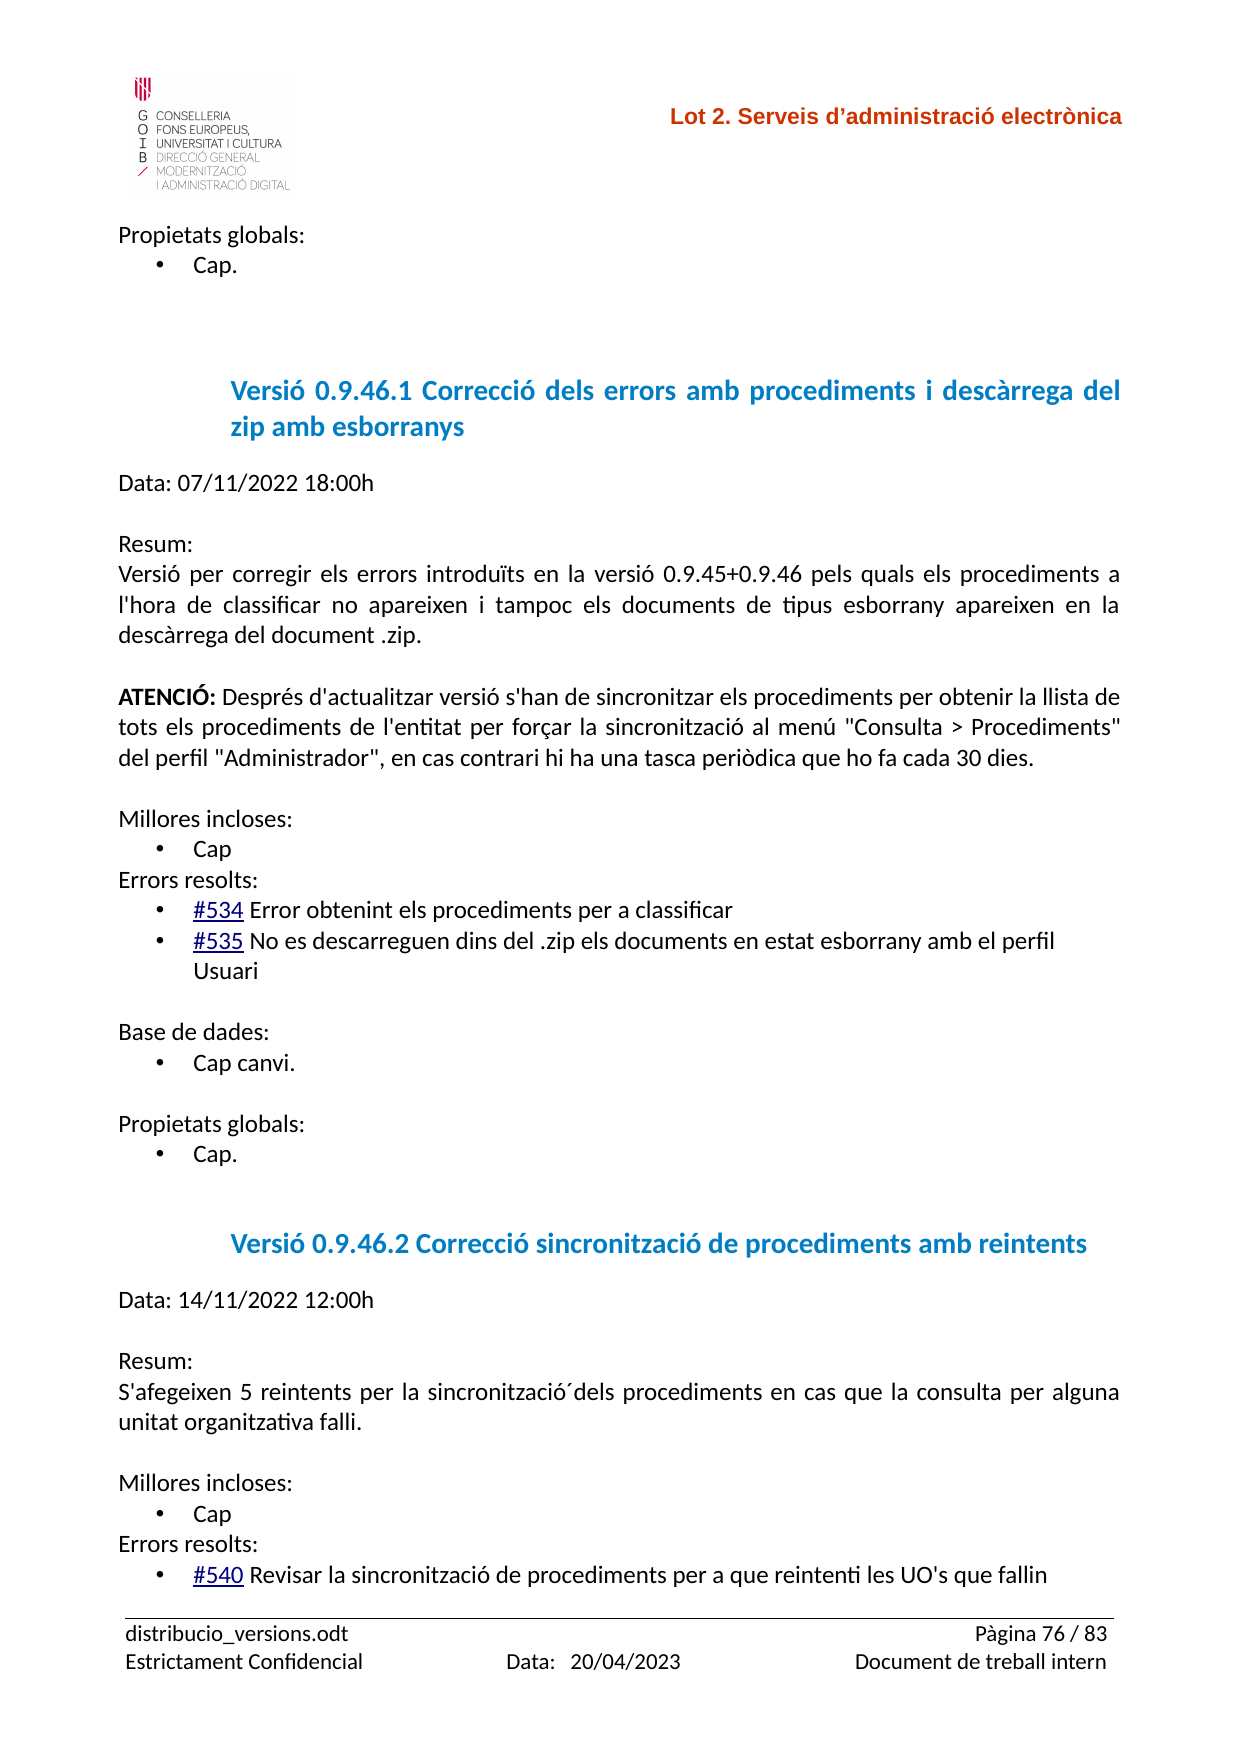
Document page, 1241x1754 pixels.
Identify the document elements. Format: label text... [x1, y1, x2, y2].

text Resum: [118, 1346, 1122, 1376]
text Data: 14/11/2022 12:00h [118, 1284, 1122, 1315]
text S'afegeixen 5 reintents per la sincronització´dels procediments en cas que la consulta per alguna unitat organitzativa falli. [118, 1376, 1122, 1437]
list #534 Error obtenint els procediments per a classificar [156, 894, 1122, 925]
list Cap. [156, 250, 1122, 280]
subtitle Versió 0.9.46.1 Correcció dels errors amb procediments i descàrrega del zip amb esborranys [153, 372, 1122, 443]
list Cap. [156, 1138, 1122, 1169]
text Data: 07/11/2022 18:00h [118, 467, 1122, 497]
text Versió per corregir els errors introduïts en la versió 0.9.45+0.9.46 pels quals els procediments a l'hora de classificar no apareixen i tampoc els documents de tipus esborrany apareixen en la descàrrega del document .zip. [118, 558, 1122, 650]
text Propietats globals: [118, 1108, 1122, 1138]
list Cap [156, 1498, 1122, 1529]
picture [126, 70, 299, 197]
text Millores incloses: [118, 803, 1122, 833]
text Resum: [118, 528, 1122, 558]
text ATENCIÓ: Després d'actualitzar versió s'han de sincronitzar els procediments per obtenir la llista de tots els procediments de l'entitat per forçar la sincronització al menú "Consulta > Procediments" del perfil "Administrador", en cas contrari hi ha una tasca periòdica que ho fa cada 30 dies. [118, 681, 1122, 772]
list #535 No es descarreguen dins del .zip els documents en estat esborrany amb el perfil Usuari [156, 925, 1122, 986]
text Base de dades: [118, 1016, 1122, 1047]
list #540 Revisar la sincronització de procediments per a que reintenti les UO's que fallin [156, 1559, 1122, 1590]
list Cap [156, 833, 1122, 864]
subtitle Versió 0.9.46.2 Correcció sincronització de procediments amb reintents [153, 1225, 1122, 1261]
list Cap canvi. [156, 1047, 1122, 1077]
text Propietats globals: [118, 219, 1122, 250]
text Errors resolts: [118, 864, 1122, 894]
text Errors resolts: [118, 1529, 1122, 1559]
text Millores incloses: [118, 1468, 1122, 1498]
